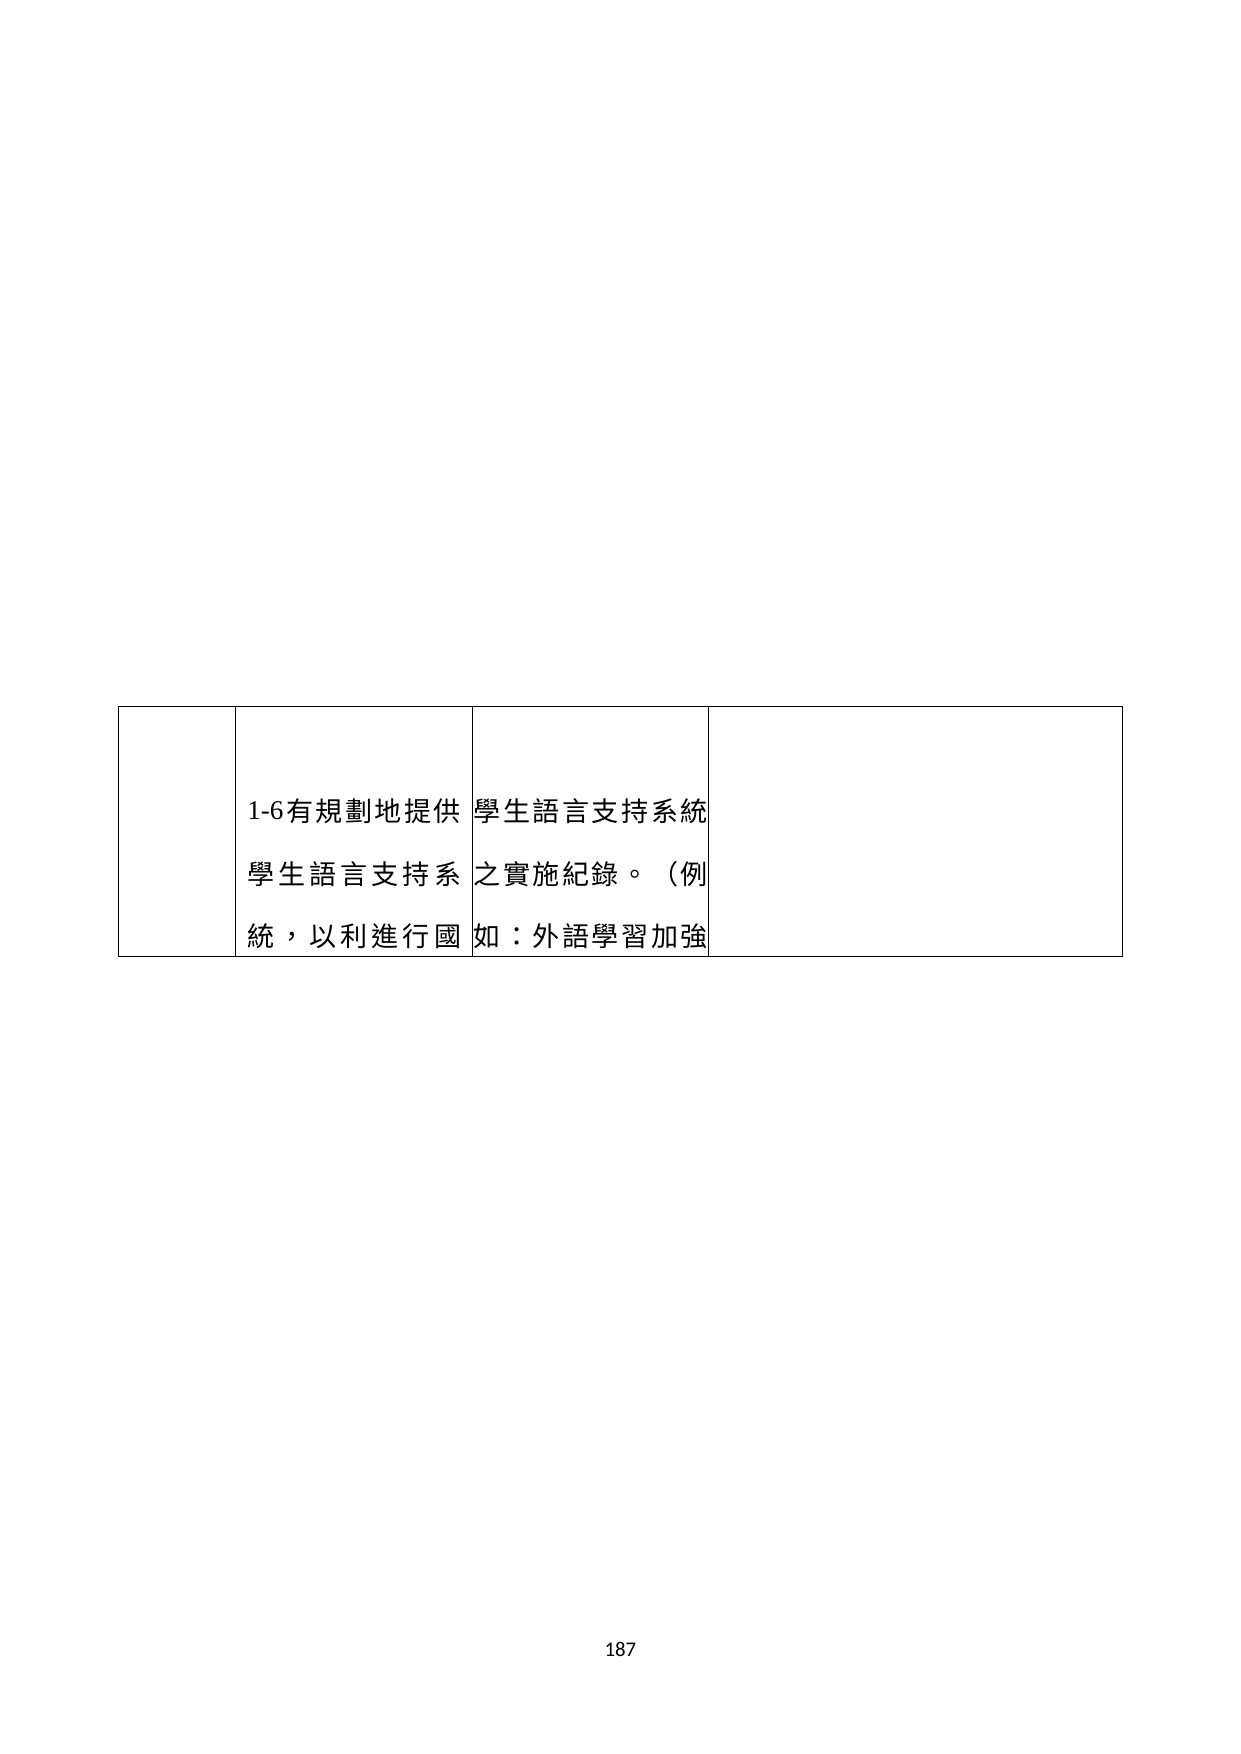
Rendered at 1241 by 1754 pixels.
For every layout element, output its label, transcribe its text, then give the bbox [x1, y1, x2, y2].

table_cell 1-6有規劃地提供學生語言支持系統，以利進行國 [236, 707, 472, 956]
table_cell 學生語言支持系統之實施紀錄。（例如：外語學習加強 [473, 707, 708, 956]
table_cell [709, 707, 1122, 956]
table_cell [119, 707, 235, 956]
